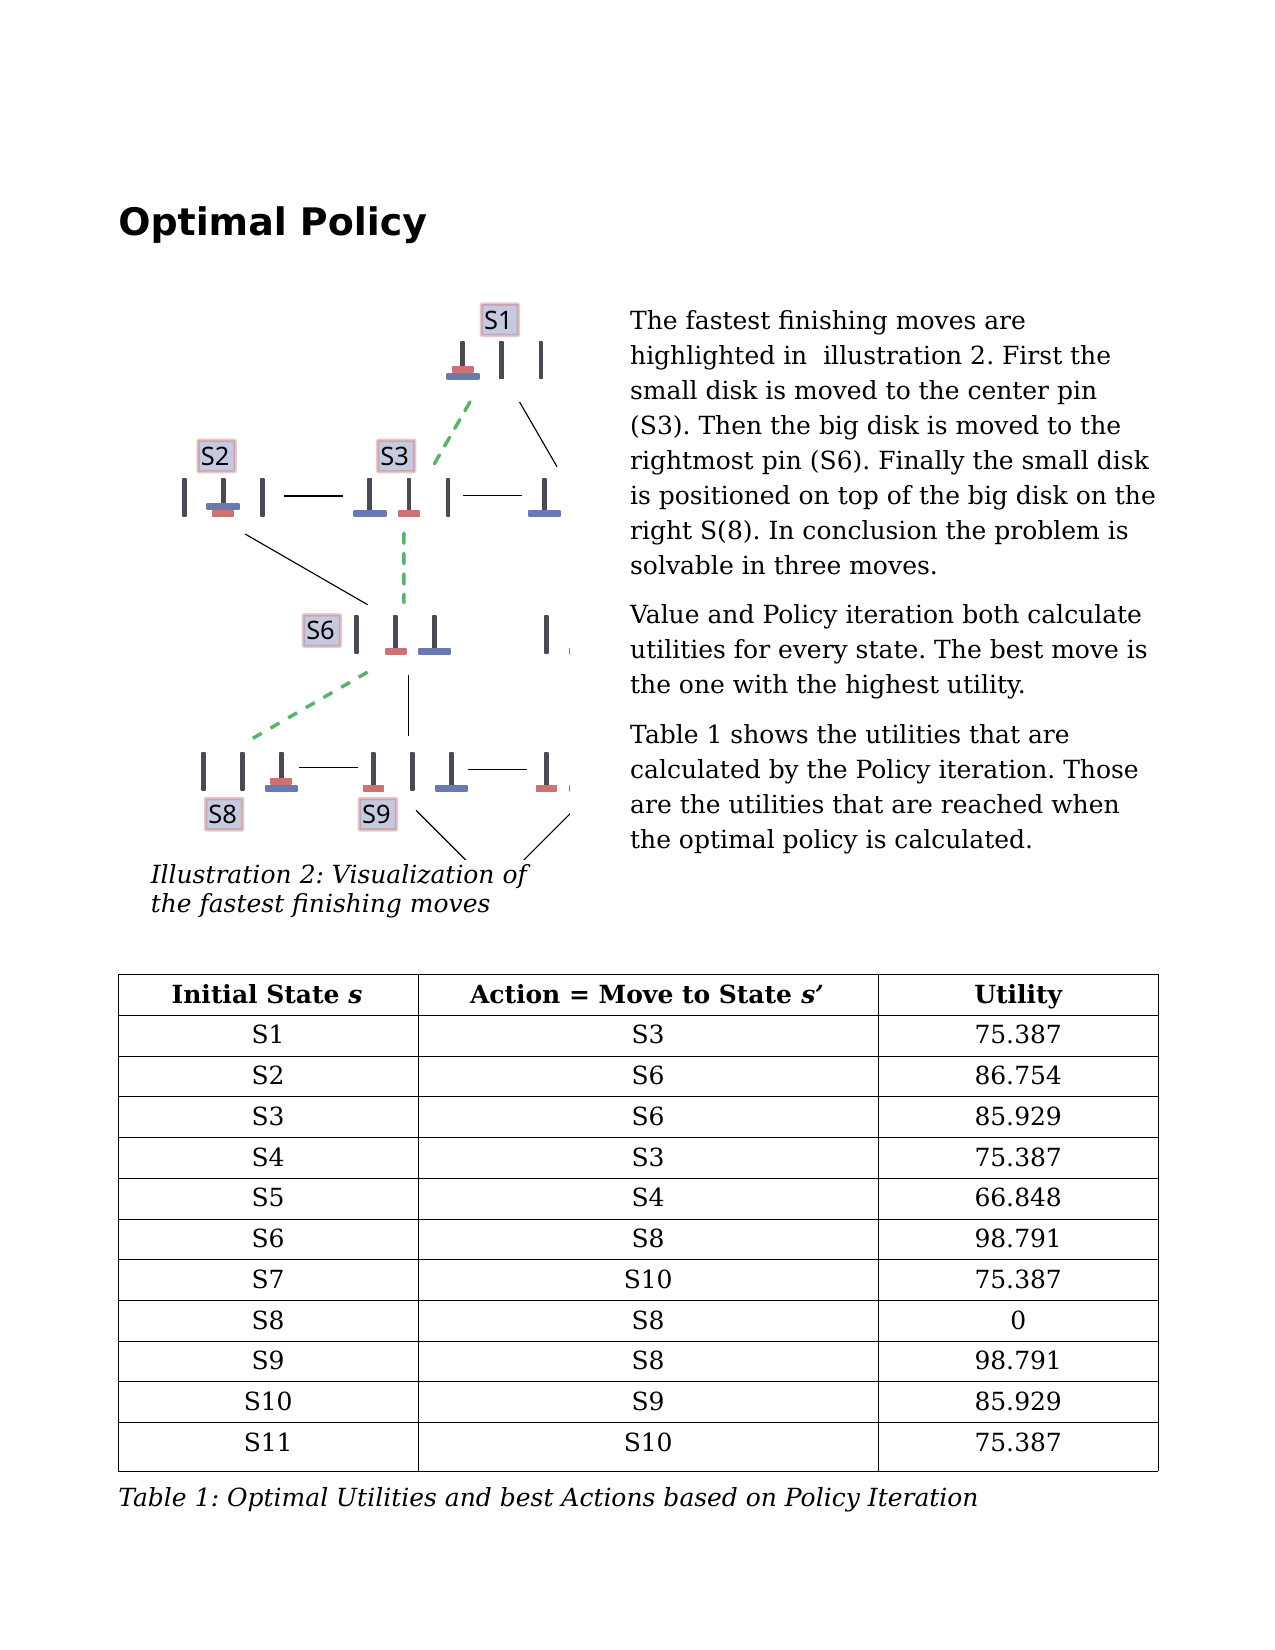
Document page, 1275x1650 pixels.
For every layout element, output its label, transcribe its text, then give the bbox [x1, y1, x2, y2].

table_cell S6 [419, 1097, 878, 1137]
table_cell 98.791 [879, 1220, 1158, 1259]
table_cell S8 [419, 1220, 878, 1259]
table_cell S10 [119, 1382, 418, 1422]
table_cell 75.387 [879, 1138, 1158, 1178]
table_cell S3 [419, 1138, 878, 1178]
table_cell S9 [419, 1382, 878, 1422]
table_cell S3 [419, 1016, 878, 1056]
table_cell S6 [419, 1057, 878, 1096]
table_cell S5 [119, 1179, 418, 1218]
table_header Initial State s [119, 975, 418, 1015]
table_cell S7 [119, 1260, 418, 1300]
table_cell 85.929 [879, 1097, 1158, 1137]
table_cell S2 [119, 1057, 418, 1096]
table_cell S9 [119, 1342, 418, 1381]
table_cell S10 [419, 1423, 878, 1471]
text Table 1 shows the utilities that are calculated by the Policy iteration. Those are the utilities that are reached when the optimal policy is calculated. [570, 720, 1157, 854]
text Illustration 2: Visualization of the fastest finishing moves [151, 280, 570, 918]
table_cell 75.387 [879, 1423, 1158, 1471]
table_cell 0 [879, 1301, 1158, 1341]
table_cell S1 [119, 1016, 418, 1056]
subtitle Optimal Policy [118, 200, 1157, 244]
text [118, 720, 151, 854]
table_cell S8 [119, 1301, 418, 1341]
table_cell S8 [419, 1301, 878, 1341]
text Table 1: Optimal Utilities and best Actions based on Policy Iteration [118, 1483, 1157, 1512]
table_cell S4 [419, 1179, 878, 1218]
table_cell 85.929 [879, 1382, 1158, 1422]
table_cell S10 [419, 1260, 878, 1300]
text [118, 306, 151, 580]
table_cell 75.387 [879, 1016, 1158, 1056]
table_cell S8 [419, 1342, 878, 1381]
table_cell 86.754 [879, 1057, 1158, 1096]
table_header Utility [879, 975, 1158, 1015]
text [118, 601, 151, 700]
table_cell S6 [119, 1220, 418, 1259]
table_cell 75.387 [879, 1260, 1158, 1300]
table_header Action = Move to State s’ [419, 975, 878, 1015]
text Value and Policy iteration both calculate utilities for every state. The best move is the one with the highest utility. [570, 601, 1157, 700]
table_cell S3 [119, 1097, 418, 1137]
table_cell S11 [119, 1423, 418, 1471]
table_cell S4 [119, 1138, 418, 1178]
table_cell 98.791 [879, 1342, 1158, 1381]
text The fastest finishing moves are highlighted in illustration 2. First the small disk is moved to the center pin (S3). Then the big disk is moved to the rightmost pin (S6). Finally the small disk is positioned on top of the big disk on the right S(8). In conclusion the problem is solvable in three moves. [570, 306, 1157, 580]
table_cell 66.848 [879, 1179, 1158, 1218]
